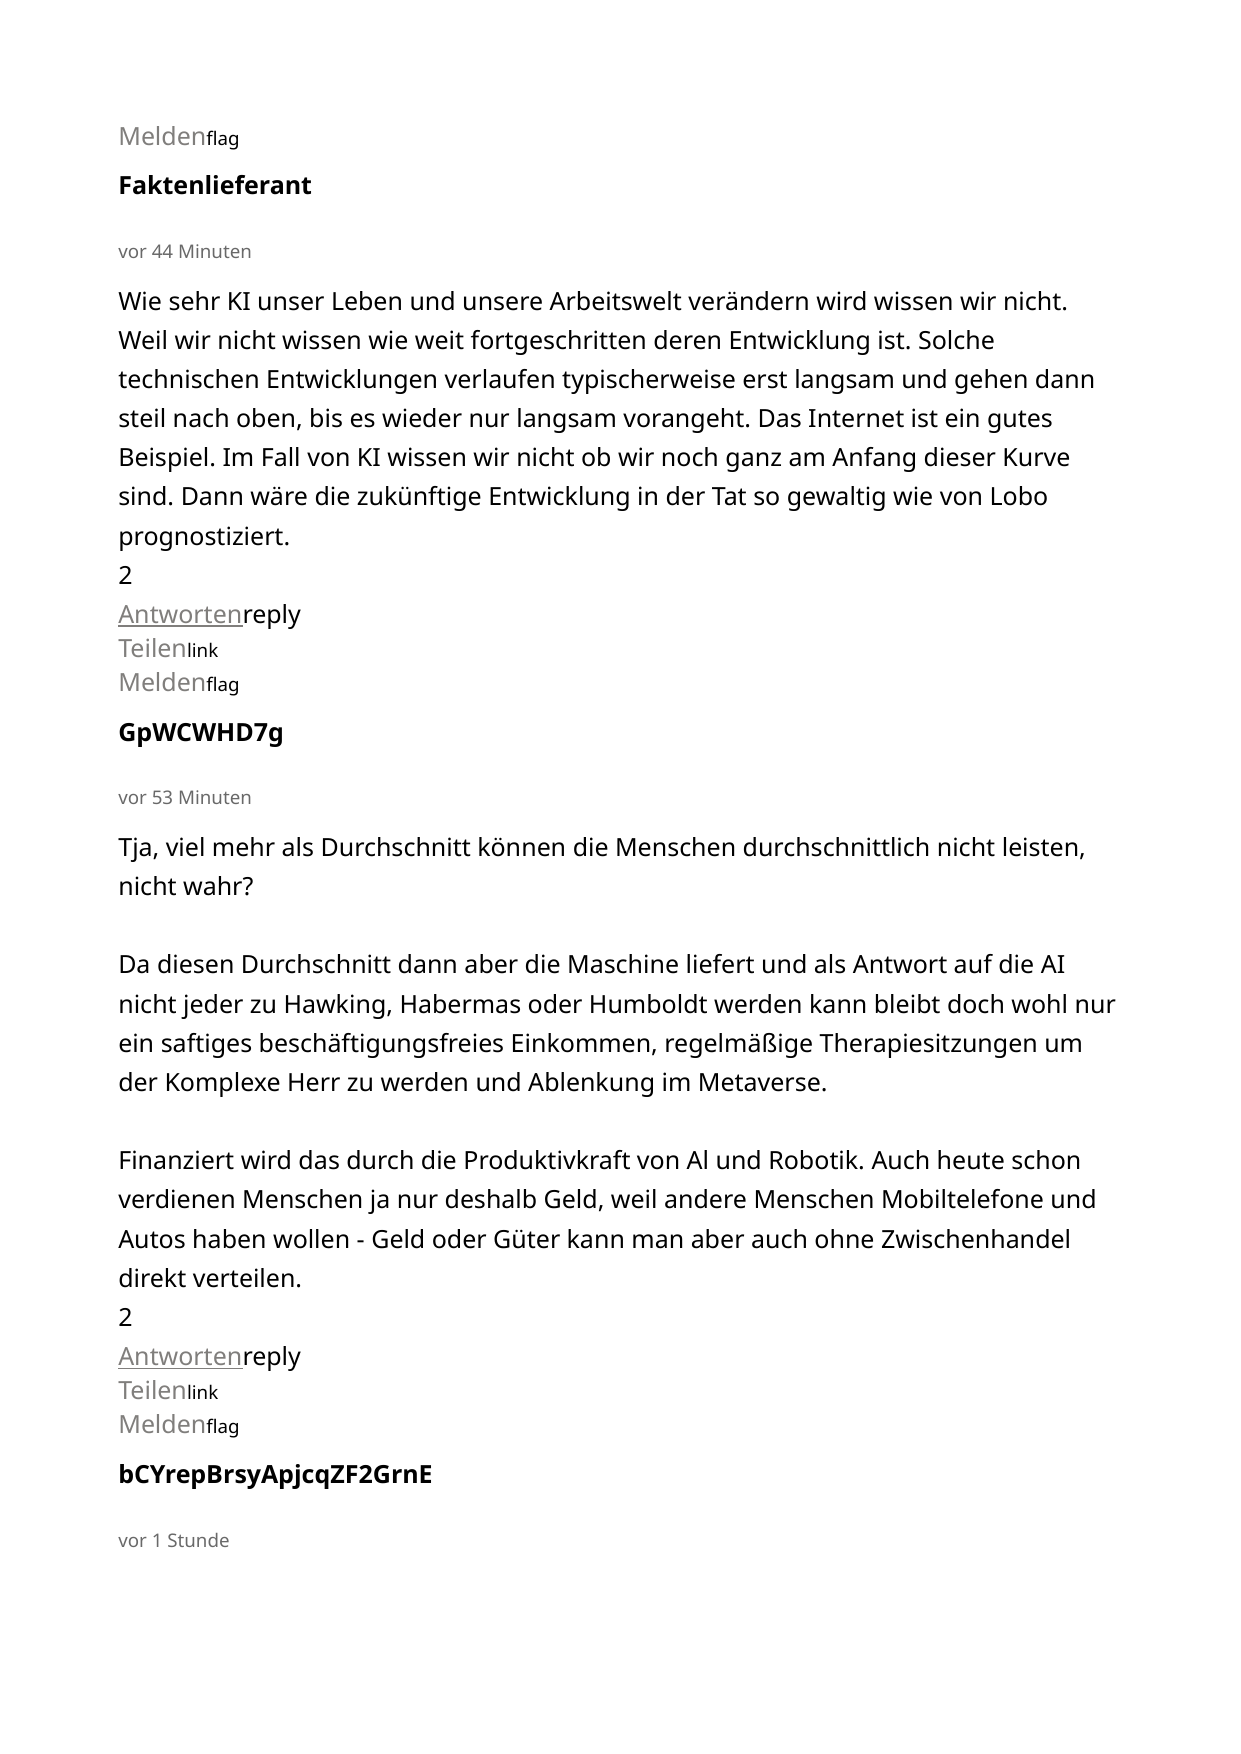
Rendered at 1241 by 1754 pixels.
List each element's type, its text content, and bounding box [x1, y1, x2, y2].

text bCYrepBrsyApjcqZF2GrnE [118, 1457, 1114, 1491]
text vor 53 Minuten [118, 785, 1117, 810]
text Meldenflag [118, 118, 1122, 152]
text Meldenflag [118, 1407, 1122, 1441]
text Wie sehr KI unser Leben und unsere Arbeitswelt verändern wird wissen wir nicht. Weil wir nicht wissen wie weit fortgeschritten deren Entwicklung ist. Solche technischen Entwicklungen verlaufen typischerweise erst langsam und gehen dann steil nach oben, bis es wieder nur langsam vorangeht. Das Internet ist ein gutes Beispiel. Im Fall von KI wissen wir nicht ob wir noch ganz am Anfang dieser Kurve sind. Dann wäre die zukünftige Entwicklung in der Tat so gewaltig wie von Lobo prognostiziert. [118, 283, 1122, 552]
text vor 1 Stunde [118, 1527, 1117, 1552]
text vor 44 Minuten [118, 238, 1117, 264]
text Antwortenreply [118, 596, 1122, 631]
text Meldenflag [118, 664, 1122, 699]
text 2 [118, 557, 1122, 591]
text 2 [118, 1299, 1122, 1334]
text Antwortenreply [118, 1339, 1122, 1373]
text Faktenlieferant [118, 168, 1114, 202]
text Teilenlink [118, 631, 1122, 664]
text Teilenlink [118, 1373, 1122, 1407]
text GpWCWHD7g [118, 714, 1114, 748]
text Tja, viel mehr als Durchschnitt können die Menschen durchschnittlich nicht leisten, nicht wahr? Da diesen Durchschnitt dann aber die Maschine liefert und als Antwort auf die AI nicht jeder zu Hawking, Habermas oder Humboldt werden kann bleibt doch wohl nur ein saftiges beschäftigungsfreies Einkommen, regelmäßige Therapiesitzungen um der Komplexe Herr zu werden und Ablenkung im Metaverse. Finanziert wird das durch die Produktivkraft von Al und Robotik. Auch heute schon verdienen Menschen ja nur deshalb Geld, weil andere Menschen Mobiltelefone und Autos haben wollen - Geld oder Güter kann man aber auch ohne Zwischenhandel direkt verteilen. [118, 829, 1122, 1294]
